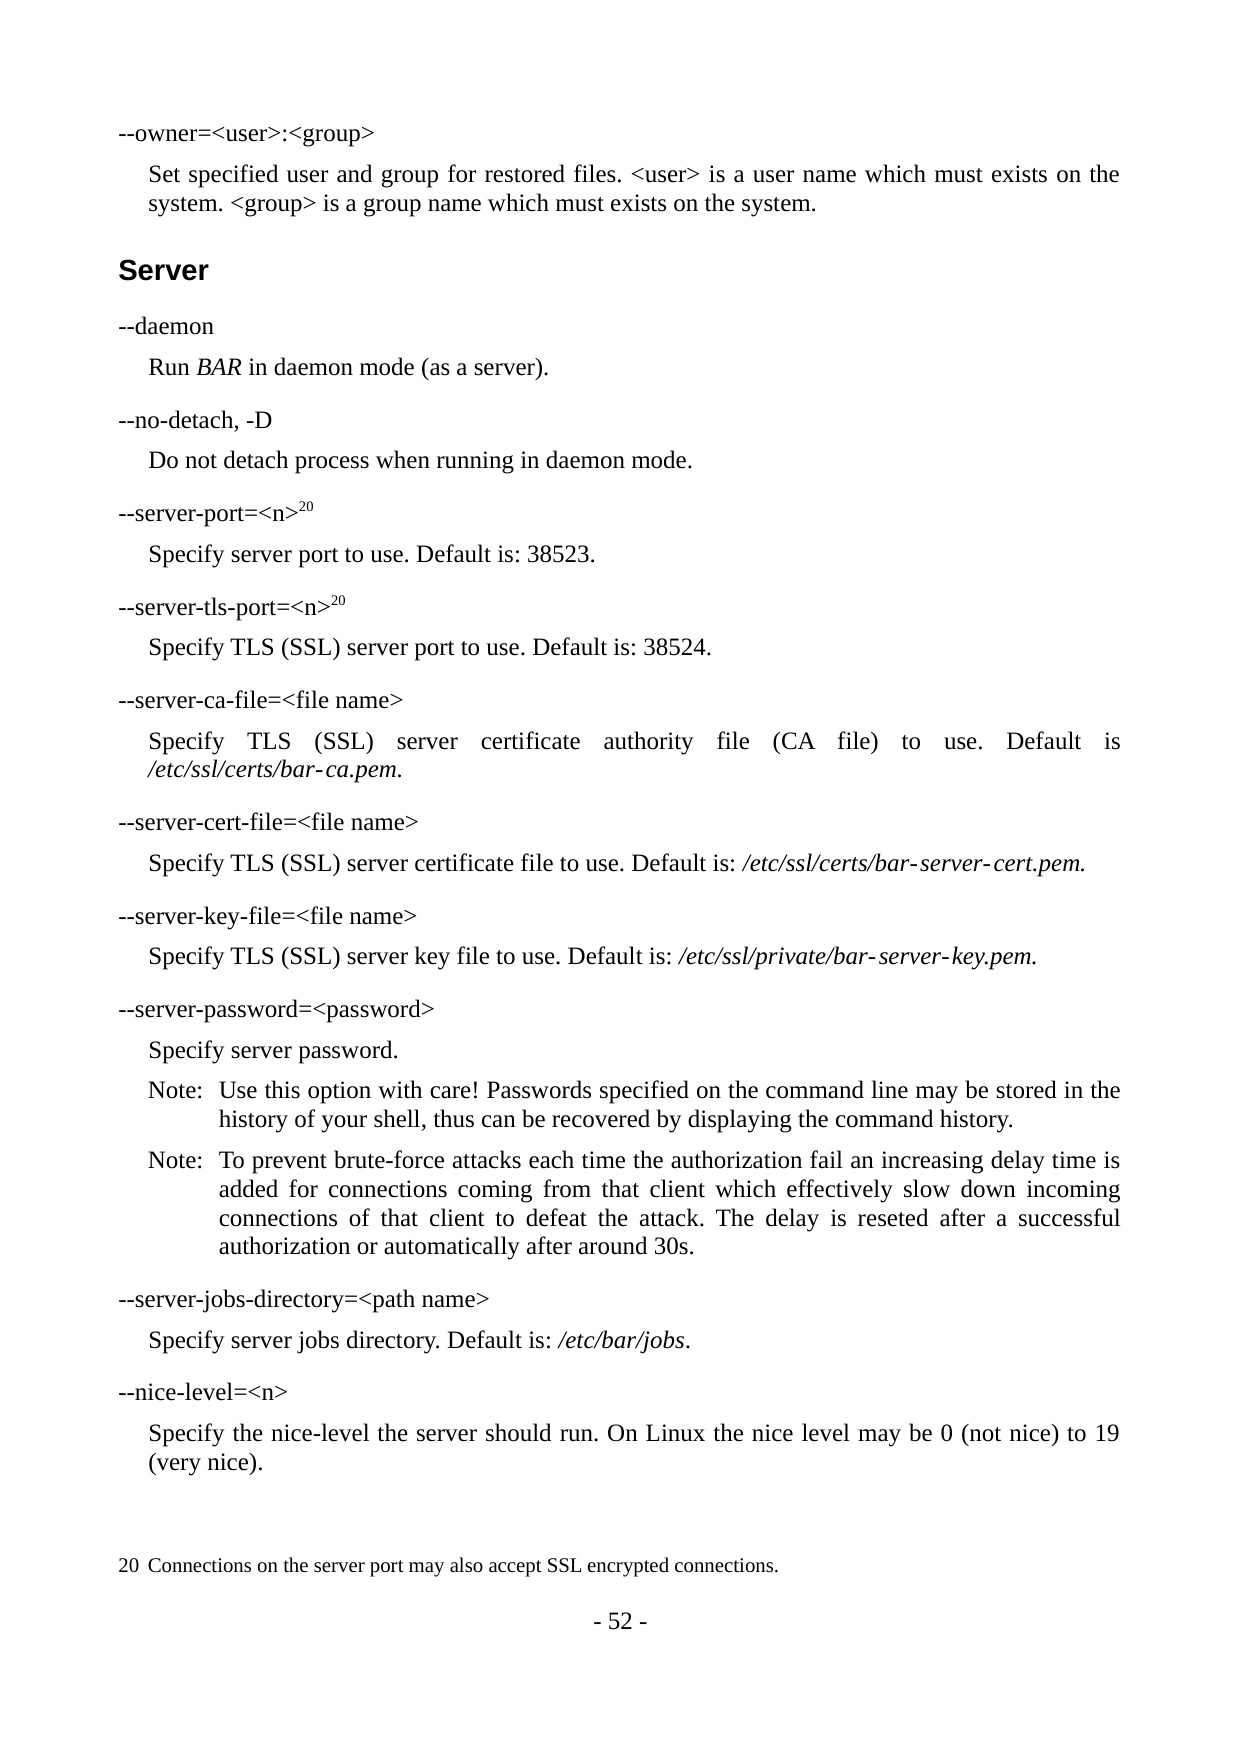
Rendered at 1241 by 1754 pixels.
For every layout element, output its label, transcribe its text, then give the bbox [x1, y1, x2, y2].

text Note: To prevent brute-force attacks each time the authorization fail an increasing delay time is added for connections coming from that client which effectively slow down incoming connections of that client to defeat the attack. The delay is reseted after a successful authorization or automatically after around 30s. [148, 1145, 1122, 1260]
text Run BAR in daemon mode (as a server). [148, 352, 1122, 381]
title --daemon [118, 311, 1122, 340]
title --server-tls-port=<n>19 [118, 592, 1122, 620]
title --server-cert-file=<file name> [118, 807, 1122, 836]
subtitle Server [118, 253, 1122, 287]
text Specify TLS (SSL) server certificate file to use. Default is: /etc/ssl/certs/bar‑server‑cert.pem. [148, 848, 1122, 877]
title --server-key-file=<file name> [118, 901, 1122, 929]
text Specify TLS (SSL) server port to use. Default is: 38524. [148, 632, 1122, 661]
title --server-ca-file=<file name> [118, 685, 1122, 714]
text Specify TLS (SSL) server certificate authority file (CA file) to use. Default is /etc/ssl/certs/bar‑ca.pem. [148, 726, 1122, 783]
text Specify server password. [148, 1035, 1122, 1064]
text Specify server jobs directory. Default is: /etc/bar/jobs. [148, 1325, 1122, 1353]
text Set specified user and group for restored files. <user> is a user name which must exists on the system. <group> is a group name which must exists on the system. [148, 159, 1122, 216]
text Specify the nice-level the server should run. On Linux the nice level may be 0 (not nice) to 19 (very nice). [148, 1418, 1122, 1476]
text Specify server port to use. Default is: 38523. [148, 539, 1122, 568]
text Connections on the server port may also accept SSL encrypted connections. [118, 1553, 1122, 1577]
title --server-jobs-directory=<path name> [118, 1284, 1122, 1313]
title --nice-level=<n> [118, 1377, 1122, 1406]
text Note: Use this option with care! Passwords specified on the command line may be stored in the history of your shell, thus can be recovered by displaying the command history. [148, 1076, 1122, 1133]
text Do not detach process when running in daemon mode. [148, 446, 1122, 474]
title --owner=<user>:<group> [118, 118, 1122, 147]
title --no-detach, -D [118, 405, 1122, 433]
text Specify TLS (SSL) server key file to use. Default is: /etc/ssl/private/bar‑server‑key.pem. [148, 941, 1122, 970]
title --server-password=<password> [118, 994, 1122, 1023]
title --server-port=<n> [118, 498, 1122, 527]
